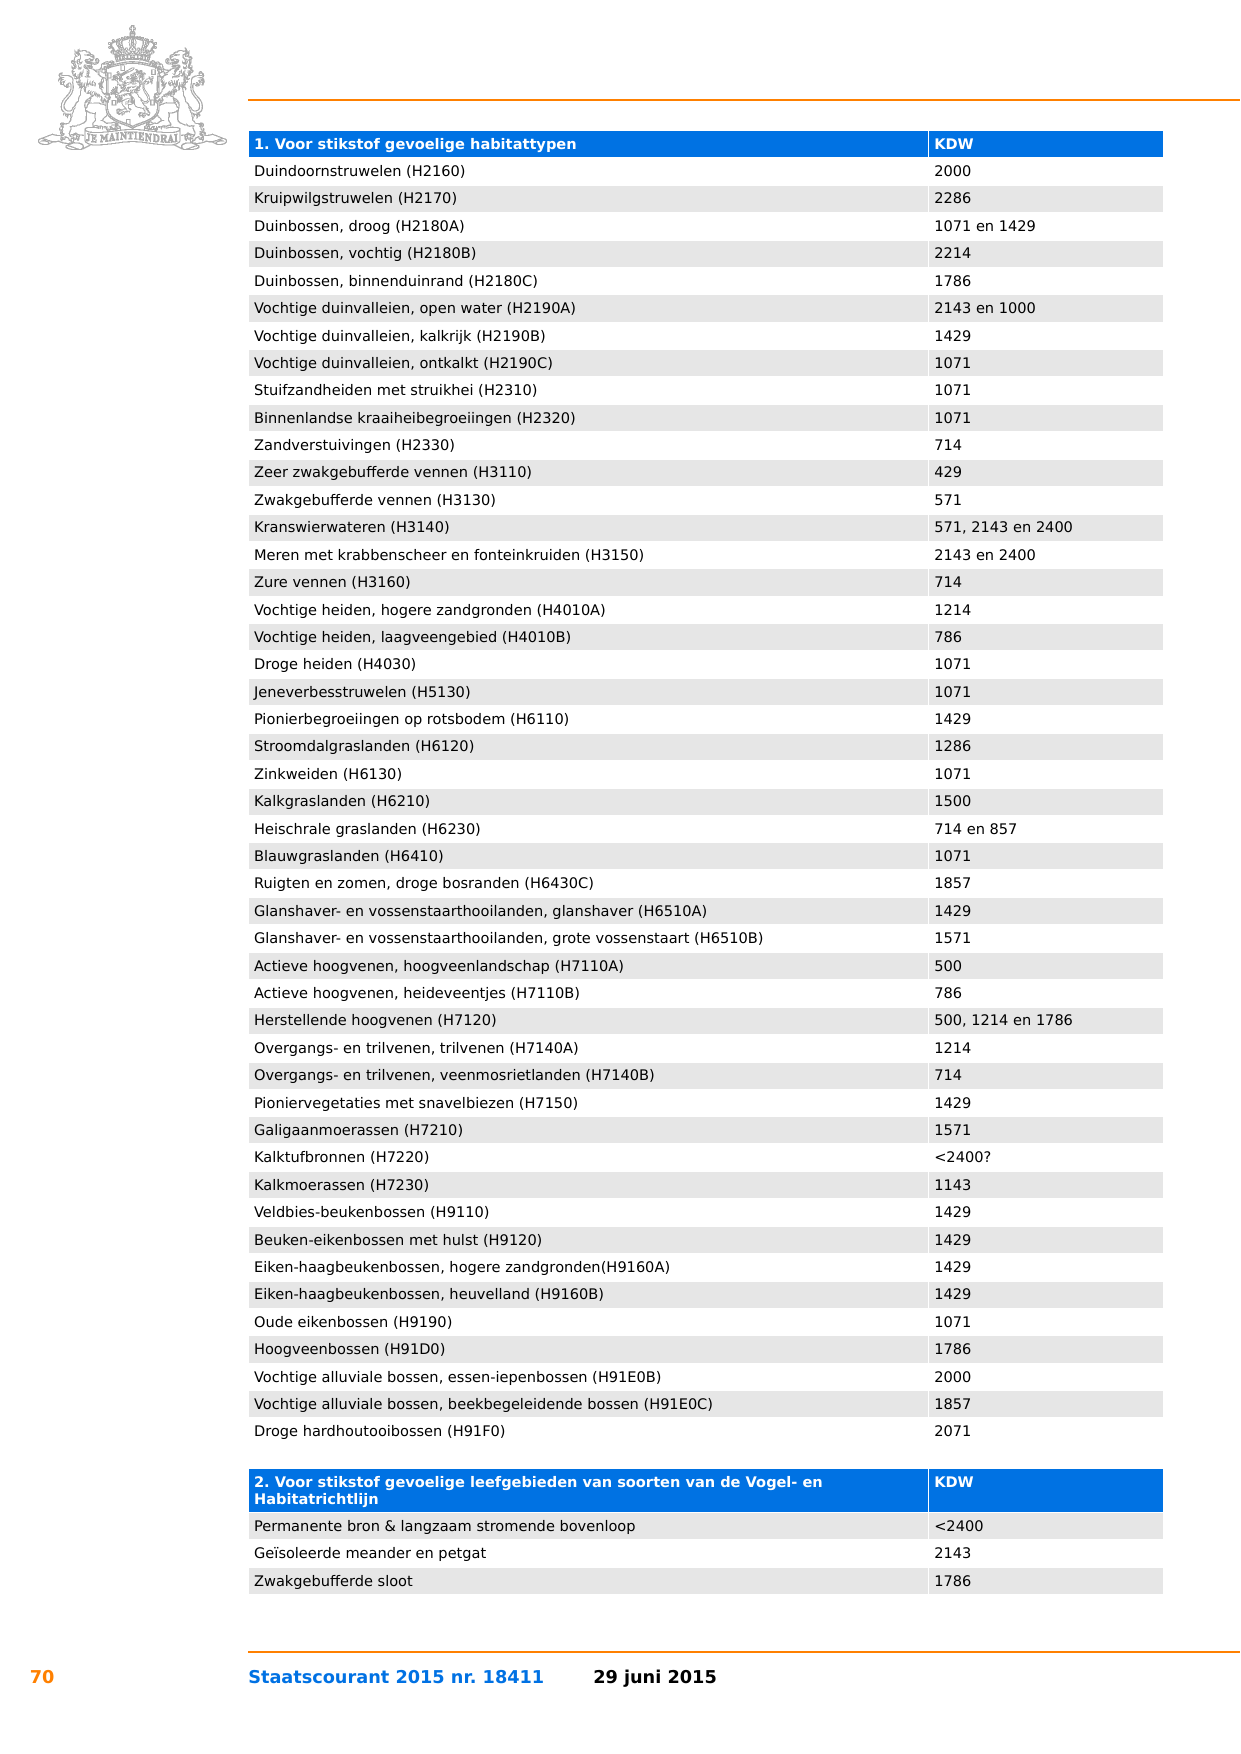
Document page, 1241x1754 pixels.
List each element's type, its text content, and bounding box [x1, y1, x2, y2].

table_cell 1571 [929, 925, 1163, 952]
table_cell Vochtige duinvalleien, ontkalkt (H2190C) [249, 350, 928, 376]
table_cell 1071 [929, 350, 1163, 376]
table_cell 1857 [929, 871, 1163, 897]
table_cell Droge hardhoutooibossen (H91F0) [249, 1419, 928, 1445]
table_cell 2000 [929, 158, 1163, 185]
table_cell Actieve hoogvenen, heideveentjes (H7110B) [249, 980, 928, 1007]
table_cell Veldbies-beukenbossen (H9110) [249, 1199, 928, 1226]
table_cell Duindoornstruwelen (H2160) [249, 158, 928, 185]
table_cell 1214 [929, 597, 1163, 623]
table_cell Zeer zwakgebufferde vennen (H3110) [249, 460, 928, 486]
table_cell Vochtige alluviale bossen, beekbegeleidende bossen (H91E0C) [249, 1391, 928, 1417]
table_cell 1429 [929, 1254, 1163, 1281]
table_cell 1857 [929, 1391, 1163, 1417]
table_header 1. Voor stikstof gevoelige habitattypen [249, 131, 928, 157]
table_cell 1214 [929, 1035, 1163, 1061]
table_header KDW [929, 131, 1163, 157]
table_cell Hoogveenbossen (H91D0) [249, 1336, 928, 1363]
table_cell Zwakgebufferde sloot [249, 1568, 928, 1594]
table_cell 1071 en 1429 [929, 213, 1163, 239]
table_cell 1071 [929, 405, 1163, 431]
table_cell Kalktufbronnen (H7220) [249, 1145, 928, 1171]
table_cell 429 [929, 460, 1163, 486]
table_cell 2143 en 1000 [929, 295, 1163, 322]
table_cell Duinbossen, binnenduinrand (H2180C) [249, 268, 928, 294]
table_cell Oude eikenbossen (H9190) [249, 1309, 928, 1335]
table_cell Herstellende hoogvenen (H7120) [249, 1008, 928, 1034]
table_cell Galigaanmoerassen (H7210) [249, 1117, 928, 1143]
table_cell <2400? [929, 1145, 1163, 1171]
table_cell Kalkmoerassen (H7230) [249, 1172, 928, 1198]
table_cell 1786 [929, 1336, 1163, 1363]
table_cell Zwakgebufferde vennen (H3130) [249, 487, 928, 513]
table_cell Vochtige alluviale bossen, essen-iepenbossen (H91E0B) [249, 1364, 928, 1390]
table_cell Vochtige heiden, hogere zandgronden (H4010A) [249, 597, 928, 623]
table_cell 1071 [929, 1309, 1163, 1335]
table_cell <2400 [929, 1513, 1163, 1539]
table_cell Pioniervegetaties met snavelbiezen (H7150) [249, 1090, 928, 1116]
table_cell Stuifzandheiden met struikhei (H2310) [249, 378, 928, 404]
table_cell 571, 2143 en 2400 [929, 515, 1163, 541]
table_cell 2286 [929, 186, 1163, 212]
picture [38, 25, 227, 150]
table_cell 1429 [929, 1199, 1163, 1226]
table_cell 1429 [929, 1282, 1163, 1308]
table_header KDW [929, 1469, 1163, 1512]
table_cell 2000 [929, 1364, 1163, 1390]
table_cell 2214 [929, 241, 1163, 267]
table_cell 1071 [929, 378, 1163, 404]
table_cell 786 [929, 980, 1163, 1007]
table_cell Overgangs- en trilvenen, veenmosrietlanden (H7140B) [249, 1063, 928, 1089]
table_cell 1429 [929, 1227, 1163, 1253]
table_cell 786 [929, 624, 1163, 650]
table_cell 1429 [929, 898, 1163, 924]
table_cell 2143 [929, 1541, 1163, 1567]
table_cell Zandverstuivingen (H2330) [249, 432, 928, 459]
table_cell 714 [929, 569, 1163, 596]
table_cell Heischrale graslanden (H6230) [249, 816, 928, 842]
table_cell Actieve hoogvenen, hoogveenlandschap (H7110A) [249, 953, 928, 979]
table_cell Vochtige duinvalleien, open water (H2190A) [249, 295, 928, 322]
table_cell 571 [929, 487, 1163, 513]
table_cell Vochtige heiden, laagveengebied (H4010B) [249, 624, 928, 650]
table_cell Overgangs- en trilvenen, trilvenen (H7140A) [249, 1035, 928, 1061]
table_cell 500, 1214 en 1786 [929, 1008, 1163, 1034]
table_cell 1071 [929, 843, 1163, 869]
table_cell 1071 [929, 761, 1163, 787]
table_cell Stroomdalgraslanden (H6120) [249, 734, 928, 760]
table_cell Vochtige duinvalleien, kalkrijk (H2190B) [249, 323, 928, 349]
table_cell Beuken-eikenbossen met hulst (H9120) [249, 1227, 928, 1253]
table_cell Glanshaver- en vossenstaarthooilanden, grote vossenstaart (H6510B) [249, 925, 928, 952]
table_cell 1429 [929, 1090, 1163, 1116]
table_cell Zure vennen (H3160) [249, 569, 928, 596]
table_cell Eiken-haagbeukenbossen, hogere zandgronden(H9160A) [249, 1254, 928, 1281]
table_cell Kranswierwateren (H3140) [249, 515, 928, 541]
table_cell 1429 [929, 706, 1163, 733]
table_cell Kruipwilgstruwelen (H2170) [249, 186, 928, 212]
table_cell 2071 [929, 1419, 1163, 1445]
table_cell Permanente bron & langzaam stromende bovenloop [249, 1513, 928, 1539]
table_cell Ruigten en zomen, droge bosranden (H6430C) [249, 871, 928, 897]
table_cell Blauwgraslanden (H6410) [249, 843, 928, 869]
table_cell 1286 [929, 734, 1163, 760]
table_cell Duinbossen, droog (H2180A) [249, 213, 928, 239]
table_header 2. Voor stikstof gevoelige leefgebieden van soorten van de Vogel- en Habitatrichtlijn [249, 1469, 928, 1512]
table_cell Glanshaver- en vossenstaarthooilanden, glanshaver (H6510A) [249, 898, 928, 924]
table_cell 1571 [929, 1117, 1163, 1143]
table_cell 714 [929, 432, 1163, 459]
table_cell Eiken-haagbeukenbossen, heuvelland (H9160B) [249, 1282, 928, 1308]
table_cell 500 [929, 953, 1163, 979]
table_cell 1143 [929, 1172, 1163, 1198]
table_cell 714 en 857 [929, 816, 1163, 842]
table_cell 2143 en 2400 [929, 542, 1163, 568]
table_cell 1429 [929, 323, 1163, 349]
table_cell Geïsoleerde meander en petgat [249, 1541, 928, 1567]
table_cell Zinkweiden (H6130) [249, 761, 928, 787]
table_cell 1786 [929, 1568, 1163, 1594]
table_cell Pionierbegroeiingen op rotsbodem (H6110) [249, 706, 928, 733]
table_cell 1500 [929, 789, 1163, 815]
table_cell Duinbossen, vochtig (H2180B) [249, 241, 928, 267]
table_cell Binnenlandse kraaiheibegroeiingen (H2320) [249, 405, 928, 431]
table_cell Droge heiden (H4030) [249, 651, 928, 678]
table_cell Kalkgraslanden (H6210) [249, 789, 928, 815]
table_cell 714 [929, 1063, 1163, 1089]
table_cell Meren met krabbenscheer en fonteinkruiden (H3150) [249, 542, 928, 568]
table_cell 1786 [929, 268, 1163, 294]
table_cell 1071 [929, 679, 1163, 705]
table_cell Jeneverbesstruwelen (H5130) [249, 679, 928, 705]
table_cell 1071 [929, 651, 1163, 678]
